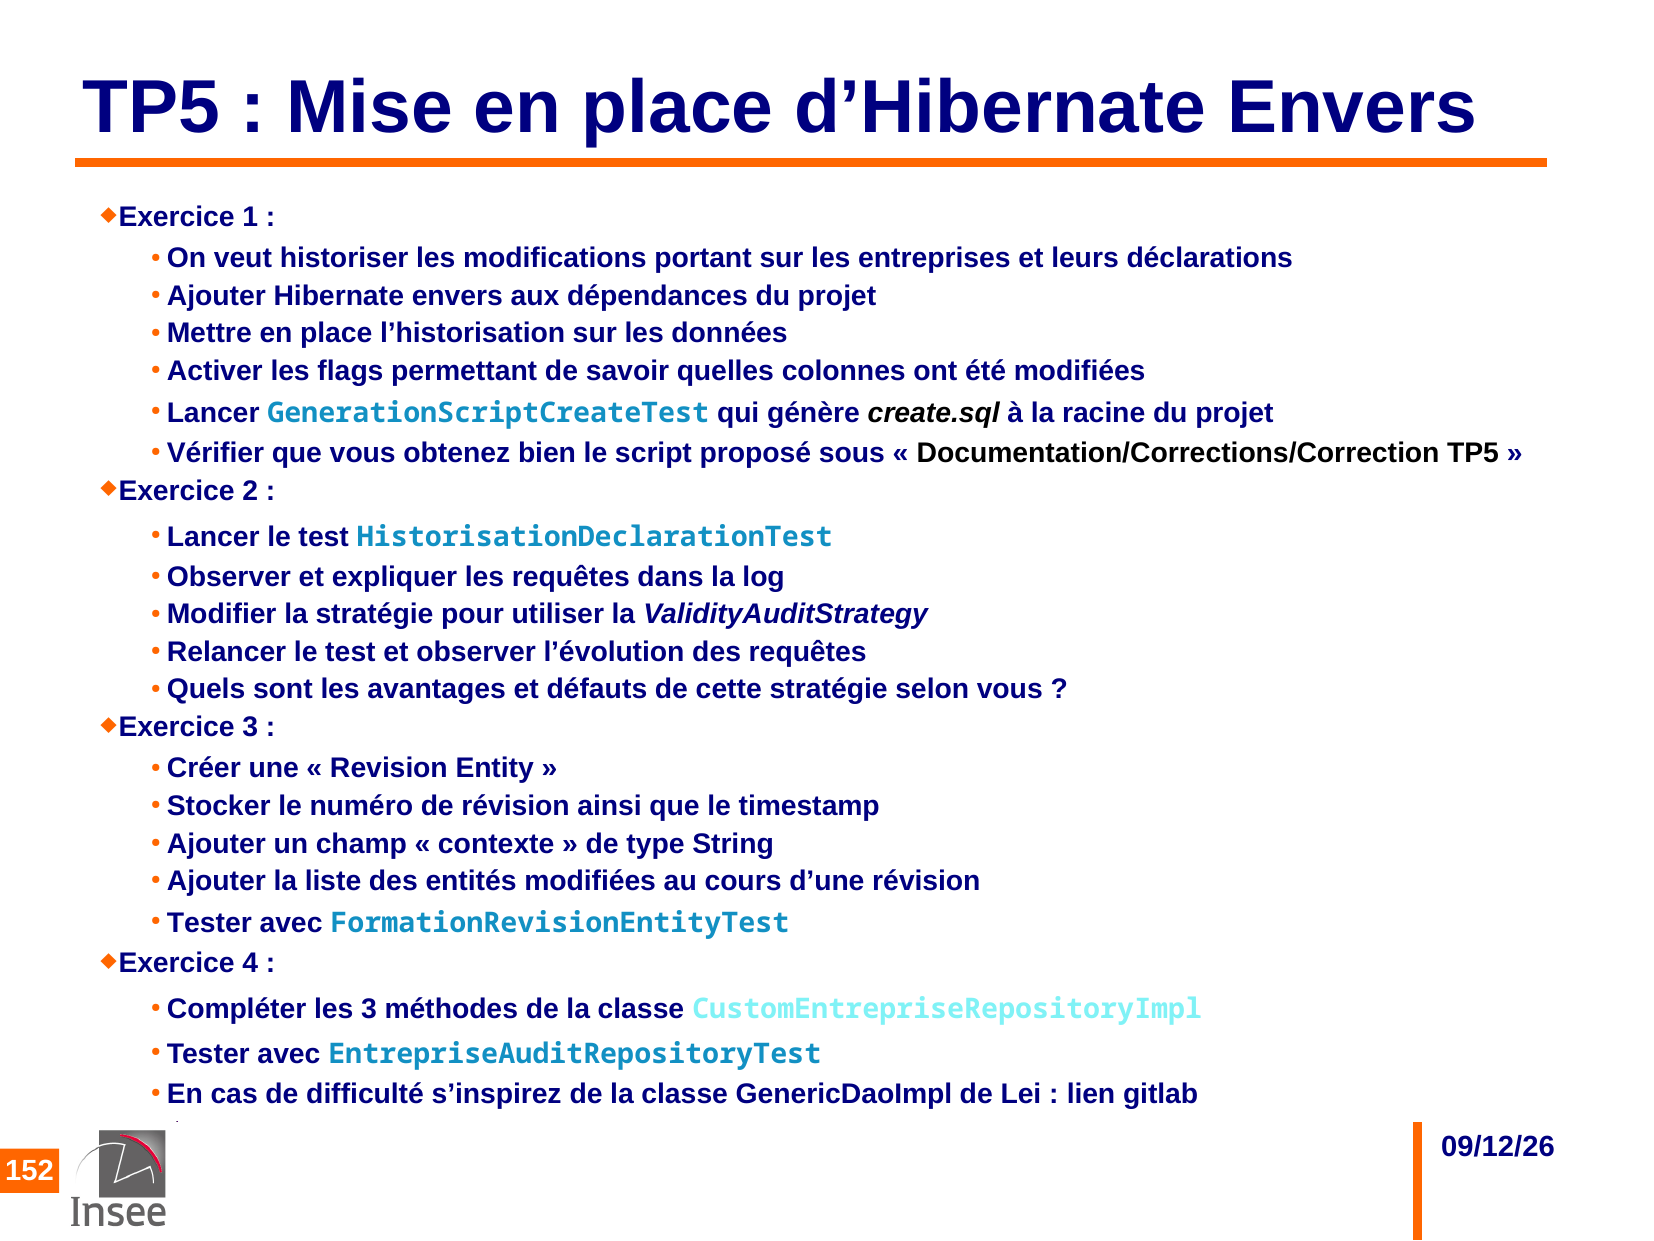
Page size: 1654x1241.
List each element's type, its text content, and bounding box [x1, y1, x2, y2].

title TP5 : Mise en place d’Hibernate Envers [82, 49, 1619, 163]
list Exercice 1 : On veut historiser les modifications portant sur les entreprises et leurs déclarations Ajouter Hibernate envers aux dépendances du projet Mettre en place l’historisation sur les données Activer les flags permettant de savoir quelles colonnes ont été modifiées Lancer GenerationScriptCreateTest qui génère create.sql à la racine du projet Vérifier que vous obtenez bien le script proposé sous « Documentation/Corrections/Correction TP5 » Exercice 2 : Lancer le test HistorisationDeclarationTest Observer et expliquer les requêtes dans la log Modifier la stratégie pour utiliser la ValidityAuditStrategy Relancer le test et observer l’évolution des requêtes Quels sont les avantages et défauts de cette stratégie selon vous ? Exercice 3 : Créer une « Revision Entity » Stocker le numéro de révision ainsi que le timestamp Ajouter un champ « contexte » de type String Ajouter la liste des entités modifiées au cours d’une révision Tester avec FormationRevisionEntityTest Exercice 4 : Compléter les 3 méthodes de la classe CustomEntrepriseRepositoryImpl Tester avec EntrepriseAuditRepositoryTest En cas de difficulté s’inspirez de la classe GenericDaoImpl de Lei : lien gitlab [94, 165, 1583, 1111]
picture [62, 1121, 178, 1241]
